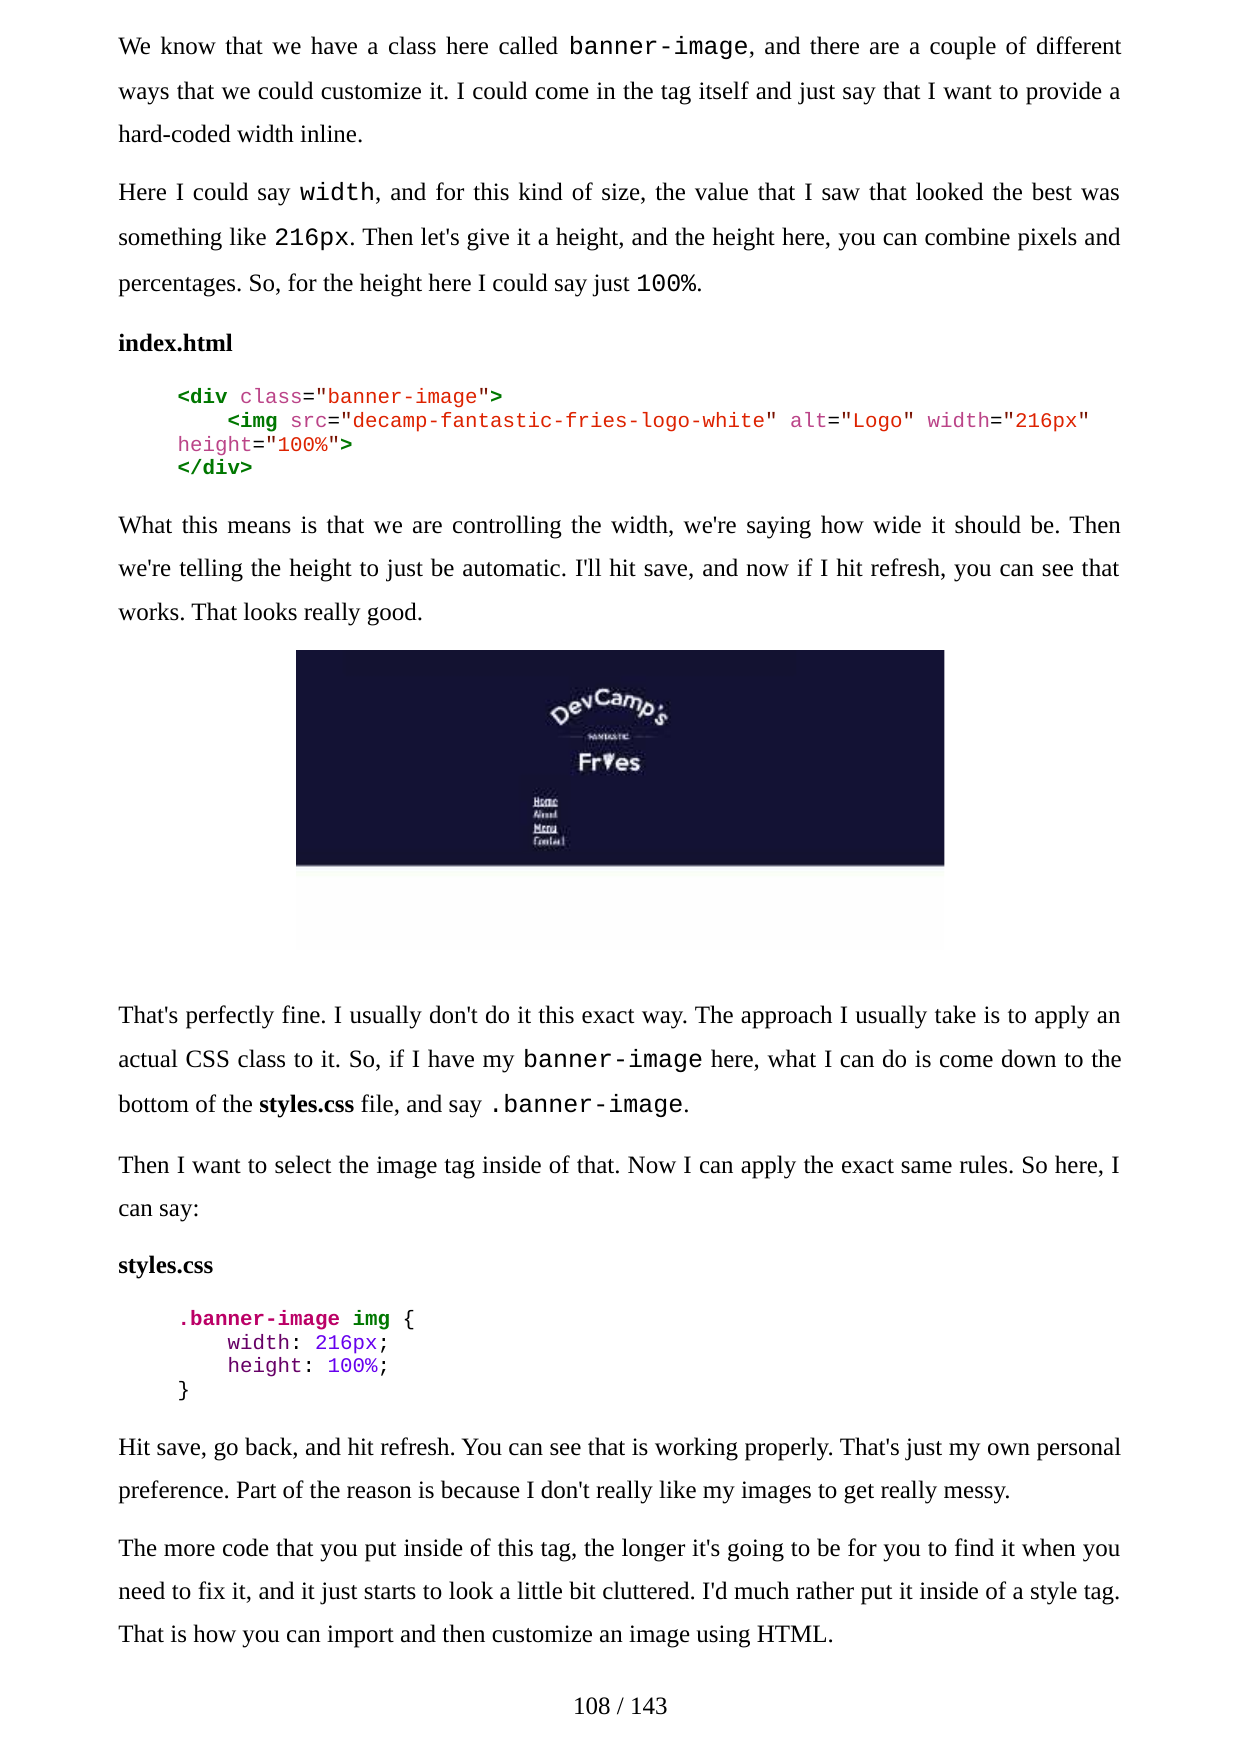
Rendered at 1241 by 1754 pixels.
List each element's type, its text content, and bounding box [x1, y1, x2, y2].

text What this means is that we are controlling the width, we're saying how wide it should be. Then we're telling the height to just be automatic. I'll hit save, and now if I hit refresh, you can see that works. That looks really good. [118, 510, 1122, 625]
text The more code that you put inside of this tag, the longer it's going to be for you to find it when you need to fix it, and it just starts to look a little bit cluttered. I'd much rather put it inside of a style tag. That is how you can import and then customize an image using HTML. [118, 1533, 1122, 1648]
text Here I could say width, and for this kind of size, the value that I saw that looked the best was something like 216px. Then let's give it a height, and the height here, you can combine pixels and percentages. So, for the height here I could say just 100%. [118, 177, 1122, 298]
text width: 216px; [177, 1332, 1122, 1356]
text .banner-image img { [177, 1308, 1122, 1332]
text } [177, 1379, 1122, 1403]
text </div> [177, 457, 1122, 481]
text <img src="decamp-fantastic-fries-logo-white" alt="Logo" width="216px" height="100%"> [177, 410, 1122, 457]
text <div class="banner-image"> [177, 386, 1122, 410]
text index.html [118, 328, 1122, 357]
picture [296, 650, 945, 950]
text Then I want to select the image tag inside of that. Now I can apply the exact same rules. So here, I can say: [118, 1150, 1122, 1222]
text Hit save, go back, and hit refresh. You can see that is working properly. That's just my own personal preference. Part of the reason is because I don't really like my images to get really messy. [118, 1432, 1122, 1504]
text height: 100%; [177, 1356, 1122, 1379]
text styles.css [118, 1251, 1122, 1279]
text That's perfectly fine. I usually don't do it this exact way. The approach I usually take is to apply an actual CSS class to it. So, if I have my banner-image here, what I can do is come down to the bottom of the styles.css file, and say .banner-image. [118, 1001, 1122, 1120]
text We know that we have a class here called banner-image, and there are a couple of different ways that we could customize it. I could come in the tag itself and just say that I want to provide a hard-coded width inline. [118, 31, 1122, 148]
